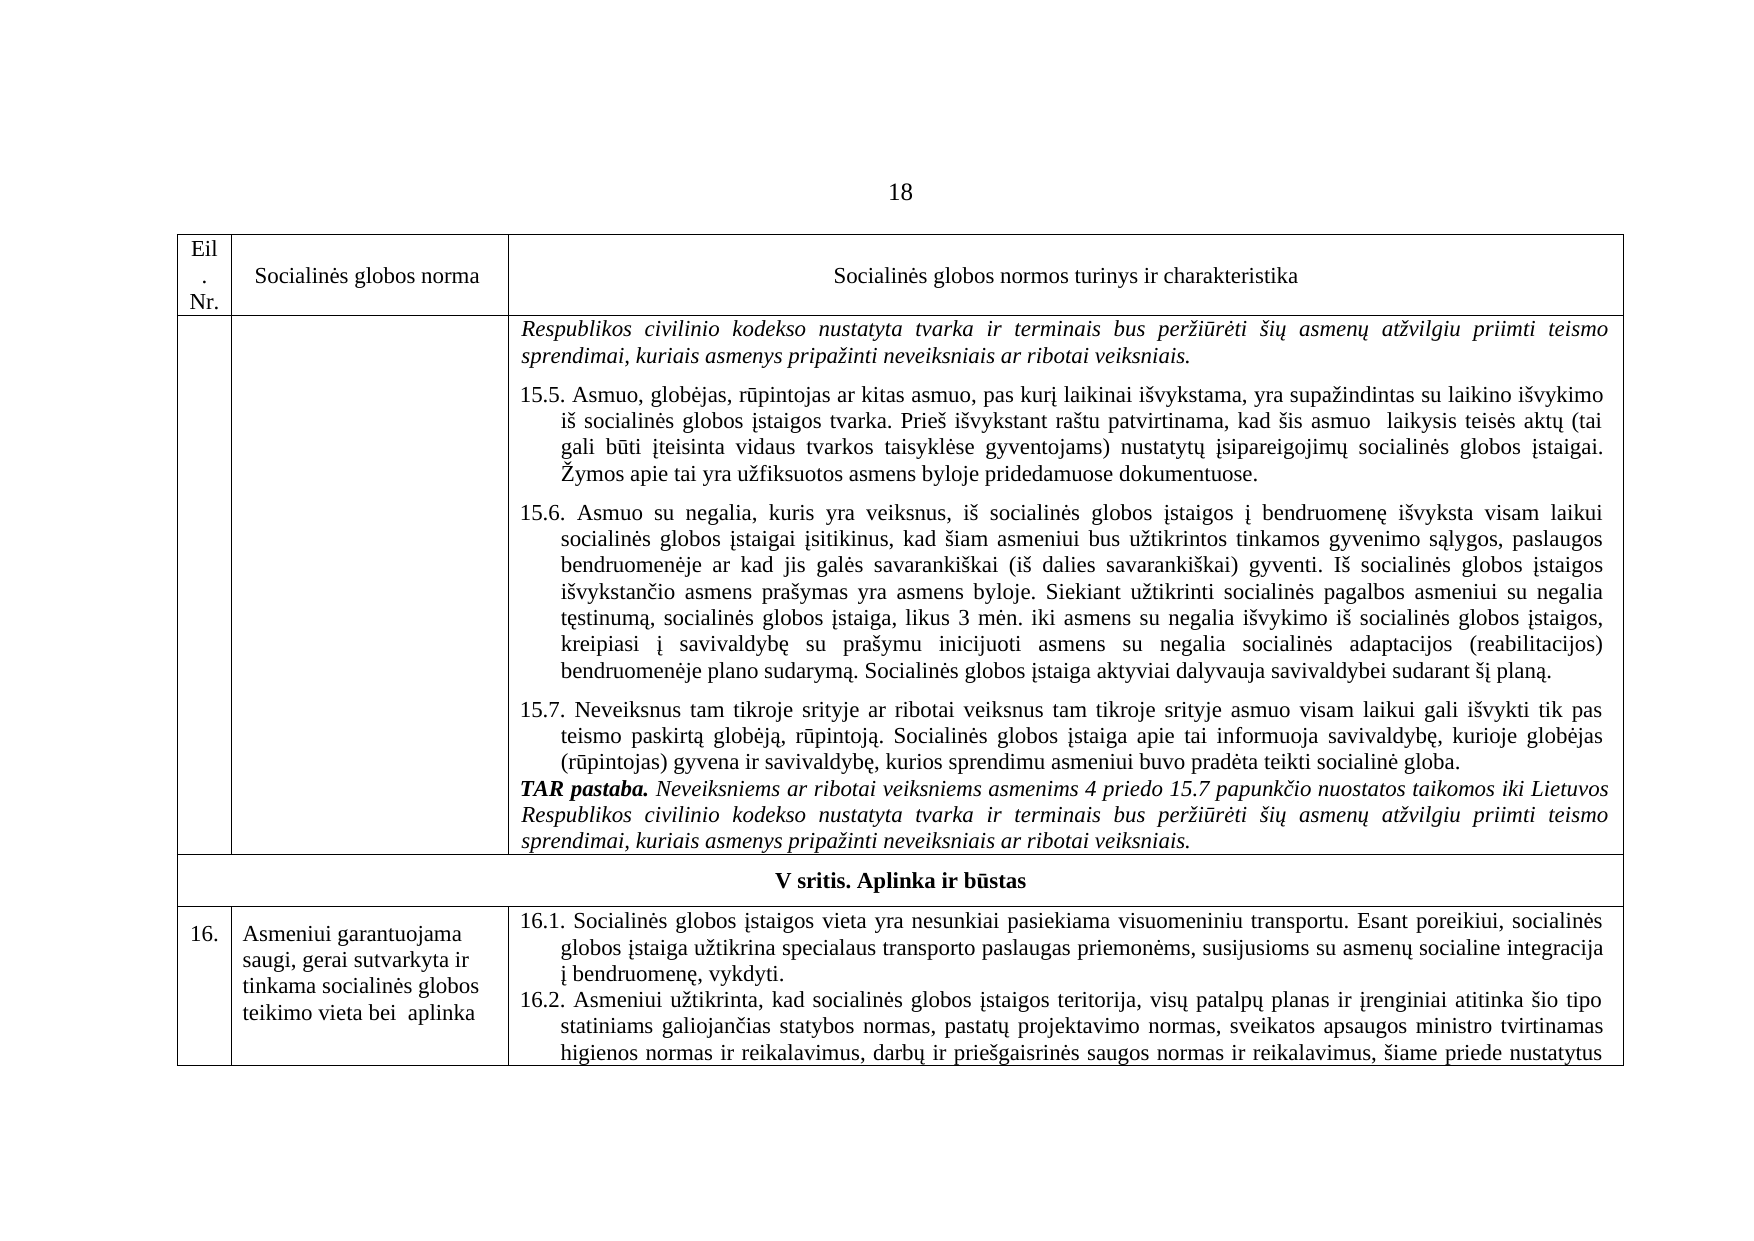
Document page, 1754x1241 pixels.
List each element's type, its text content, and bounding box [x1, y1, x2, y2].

table_header Socialinės globos norma [232, 235, 508, 314]
table_cell [178, 316, 231, 854]
table_cell Respublikos civilinio kodekso nustatyta tvarka ir terminais bus peržiūrėti šių asmenų atžvilgiu priimti teismo sprendimai, kuriais asmenys pripažinti neveiksniais ar ribotai veiksniais. 15.5. Asmuo, globėjas, rūpintojas ar kitas asmuo, pas kurį laikinai išvykstama, yra supažindintas su laikino išvykimo iš socialinės globos įstaigos tvarka. Prieš išvykstant raštu patvirtinama, kad šis asmuo laikysis teisės aktų (tai gali būti įteisinta vidaus tvarkos taisyklėse gyventojams) nustatytų įsipareigojimų socialinės globos įstaigai. Žymos apie tai yra užfiksuotos asmens byloje pridedamuose dokumentuose. 15.6. Asmuo su negalia, kuris yra veiksnus, iš socialinės globos įstaigos į bendruomenę išvyksta visam laikui socialinės globos įstaigai įsitikinus, kad šiam asmeniui bus užtikrintos tinkamos gyvenimo sąlygos, paslaugos bendruomenėje ar kad jis galės savarankiškai (iš dalies savarankiškai) gyventi. Iš socialinės globos įstaigos išvykstančio asmens prašymas yra asmens byloje. Siekiant užtikrinti socialinės pagalbos asmeniui su negalia tęstinumą, socialinės globos įstaiga, likus 3 mėn. iki asmens su negalia išvykimo iš socialinės globos įstaigos, kreipiasi į savivaldybę su prašymu inicijuoti asmens su negalia socialinės adaptacijos (reabilitacijos) bendruomenėje plano sudarymą. Socialinės globos įstaiga aktyviai dalyvauja savivaldybei sudarant šį planą. 15.7. Neveiksnus tam tikroje srityje ar ribotai veiksnus tam tikroje srityje asmuo visam laikui gali išvykti tik pas teismo paskirtą globėją, rūpintoją. Socialinės globos įstaiga apie tai informuoja savivaldybę, kurioje globėjas (rūpintojas) gyvena ir savivaldybę, kurios sprendimu asmeniui buvo pradėta teikti socialinė globa. TAR pastaba. Neveiksniems ar ribotai veiksniems asmenims 4 priedo 15.7 papunkčio nuostatos taikomos iki Lietuvos Respublikos civilinio kodekso nustatyta tvarka ir terminais bus peržiūrėti šių asmenų atžvilgiu priimti teismo sprendimai, kuriais asmenys pripažinti neveiksniais ar ribotai veiksniais. [509, 316, 1623, 854]
table_header Socialinės globos normos turinys ir charakteristika [509, 235, 1623, 314]
table_cell Asmeniui garantuojama saugi, gerai sutvarkyta ir tinkama socialinės globos teikimo vieta bei aplinka [232, 907, 508, 1065]
table_cell 16.1. Socialinės globos įstaigos vieta yra nesunkiai pasiekiama visuomeniniu transportu. Esant poreikiui, socialinės globos įstaiga užtikrina specialaus transporto paslaugas priemonėms, susijusioms su asmenų socialine integracija į bendruomenę, vykdyti. 16.2. Asmeniui užtikrinta, kad socialinės globos įstaigos teritorija, visų patalpų planas ir įrenginiai atitinka šio tipo statiniams galiojančias statybos normas, pastatų projektavimo normas, sveikatos apsaugos ministro tvirtinamas higienos normas ir reikalavimus, darbų ir priešgaisrinės saugos normas ir reikalavimus, šiame priede nustatytus [509, 907, 1623, 1065]
table_cell 16. [178, 907, 231, 1065]
table_cell [232, 316, 508, 854]
table_header Eil. Nr. [178, 235, 231, 314]
table_cell V sritis. Aplinka ir būstas [178, 855, 1623, 906]
